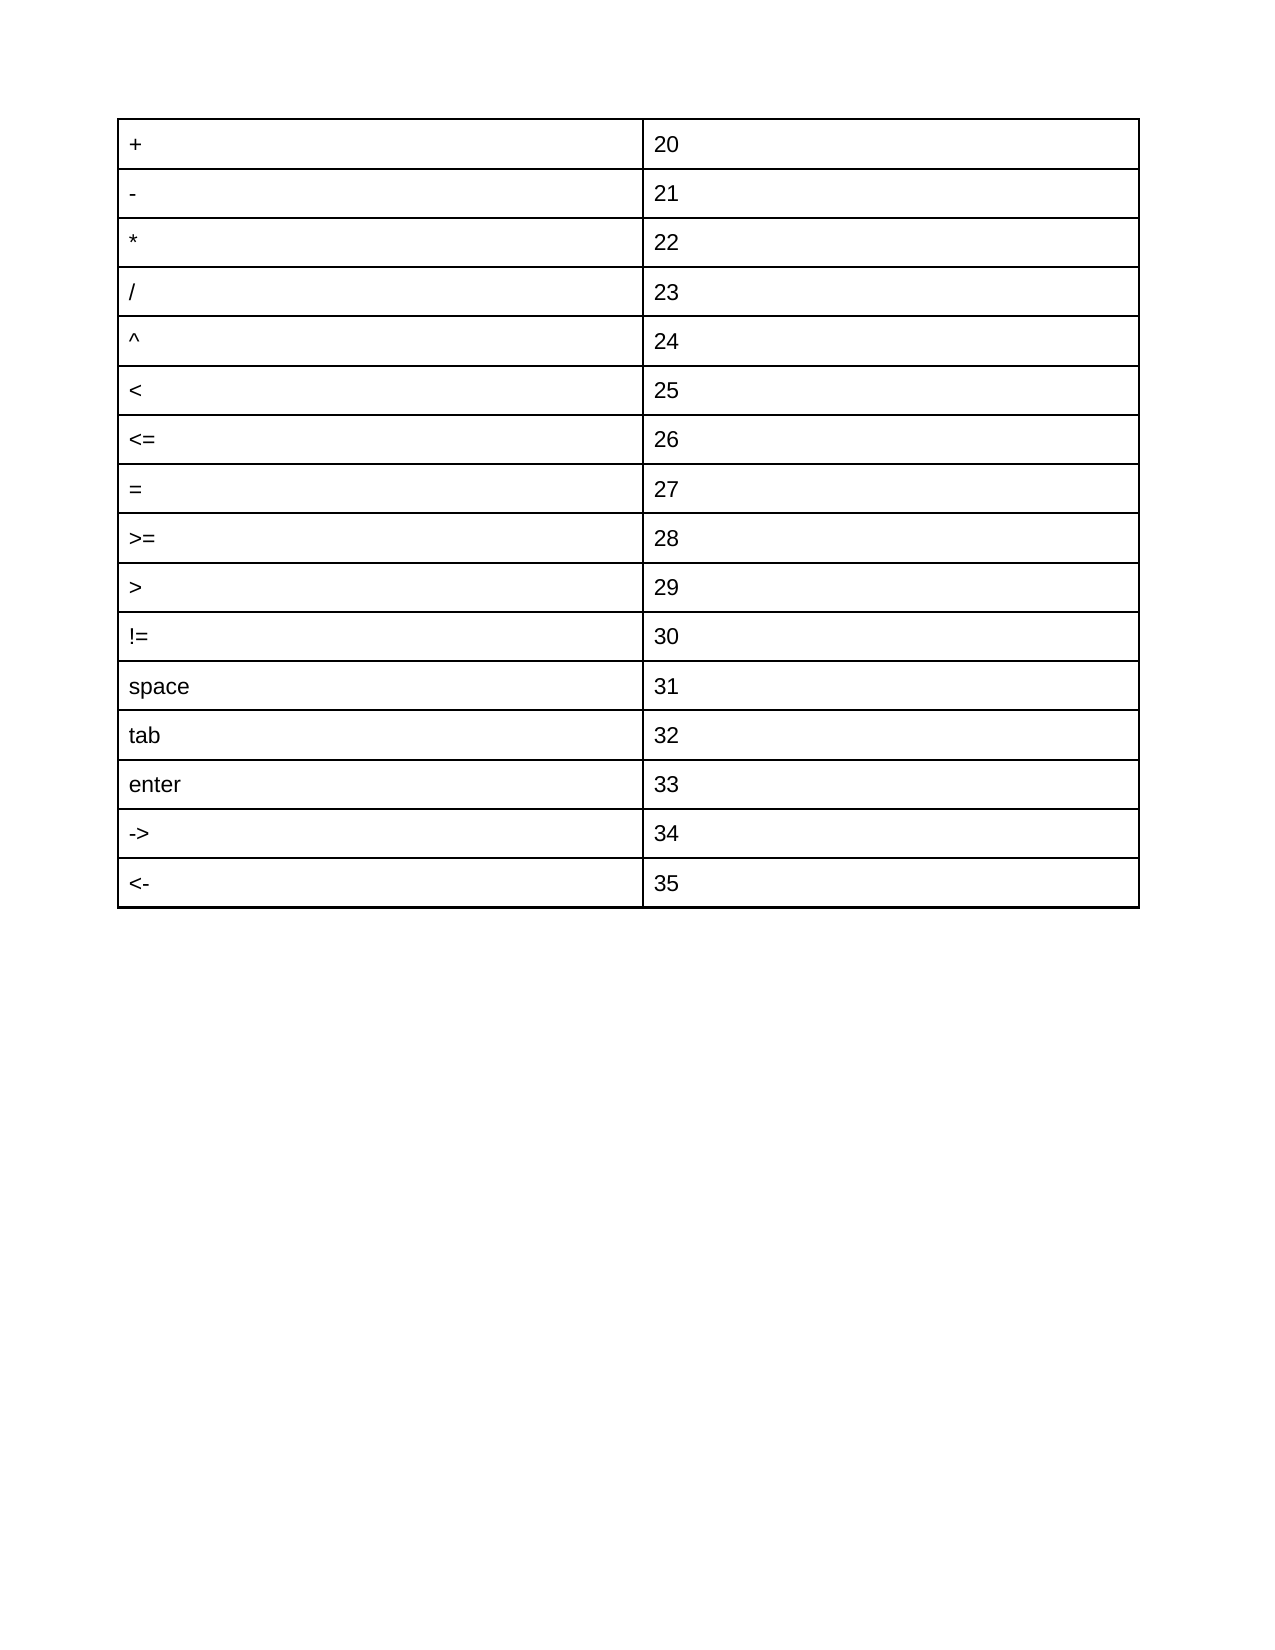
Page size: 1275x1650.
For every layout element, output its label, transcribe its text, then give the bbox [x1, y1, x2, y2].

table_cell tab [119, 711, 642, 759]
table_cell = [119, 465, 642, 512]
table_cell 31 [644, 662, 1138, 709]
table_cell 27 [644, 465, 1138, 512]
table_cell -> [119, 810, 642, 857]
table_cell >= [119, 514, 642, 562]
table_cell 25 [644, 367, 1138, 414]
table_cell <= [119, 416, 642, 463]
table_cell 32 [644, 711, 1138, 759]
table_cell 34 [644, 810, 1138, 857]
table_cell 23 [644, 268, 1138, 315]
table_cell / [119, 268, 642, 315]
table_cell 30 [644, 613, 1138, 660]
table_cell - [119, 170, 642, 217]
table_cell enter [119, 761, 642, 808]
table_cell < [119, 367, 642, 414]
table_cell <- [119, 859, 642, 906]
table_cell > [119, 564, 642, 611]
table_cell 20 [644, 120, 1138, 167]
table_cell 22 [644, 219, 1138, 266]
table_cell space [119, 662, 642, 709]
table_cell 35 [644, 859, 1138, 906]
table_cell + [119, 120, 642, 167]
table_cell 29 [644, 564, 1138, 611]
table_cell 33 [644, 761, 1138, 808]
table_cell * [119, 219, 642, 266]
table_cell 21 [644, 170, 1138, 217]
table_cell != [119, 613, 642, 660]
table_cell 26 [644, 416, 1138, 463]
table_cell 28 [644, 514, 1138, 562]
table_cell ^ [119, 317, 642, 364]
table_cell 24 [644, 317, 1138, 364]
